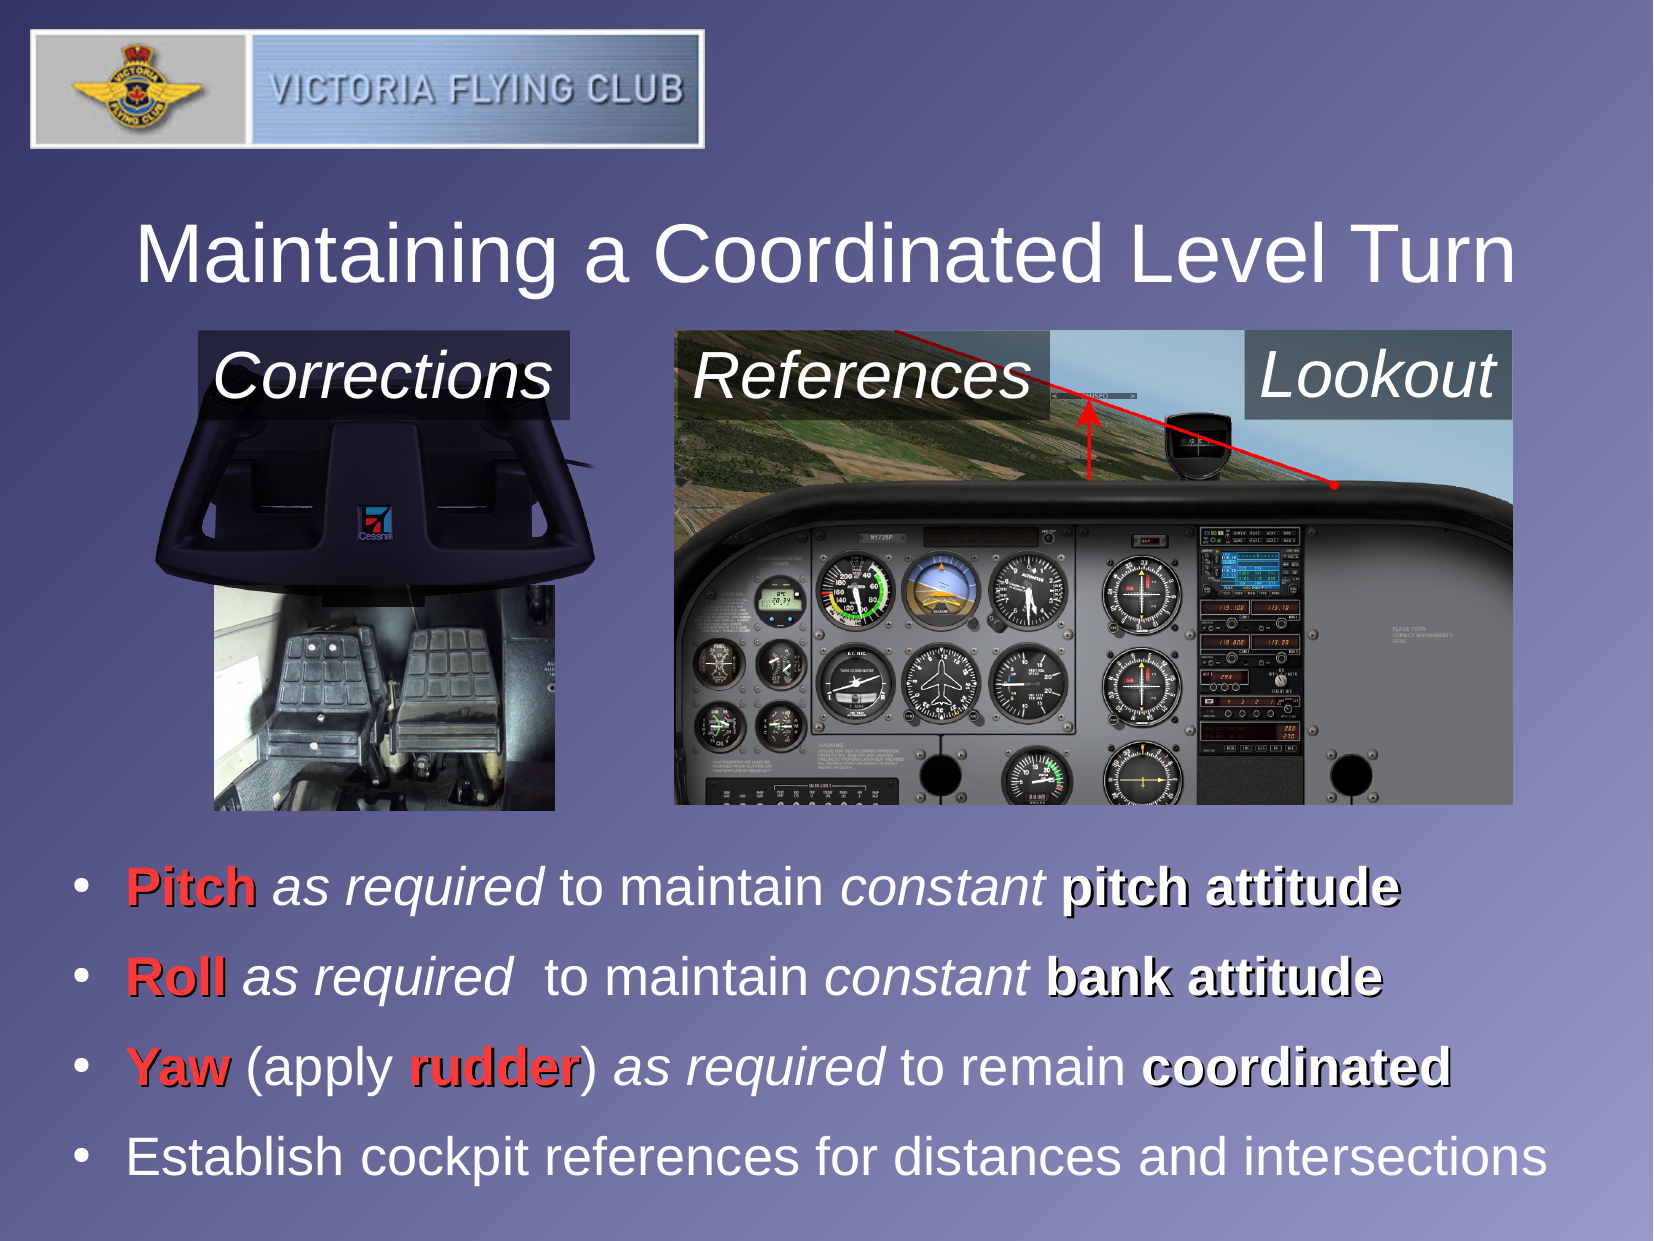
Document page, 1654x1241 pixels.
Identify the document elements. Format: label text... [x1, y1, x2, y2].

text_box Lookout [1244, 330, 1513, 420]
text_box References [677, 330, 1050, 421]
picture [30, 29, 705, 149]
picture [149, 357, 600, 811]
picture [674, 330, 1513, 805]
title Maintaining a Coordinated Level Turn [82, 150, 1571, 358]
list Pitch as required to maintain constant pitch attitude Roll as required to maintain constant bank attitude Yaw (apply rudder) as required to remain coordinated Establish cockpit references for distances and intersections [54, 856, 1599, 1217]
text_box Corrections [198, 330, 570, 421]
